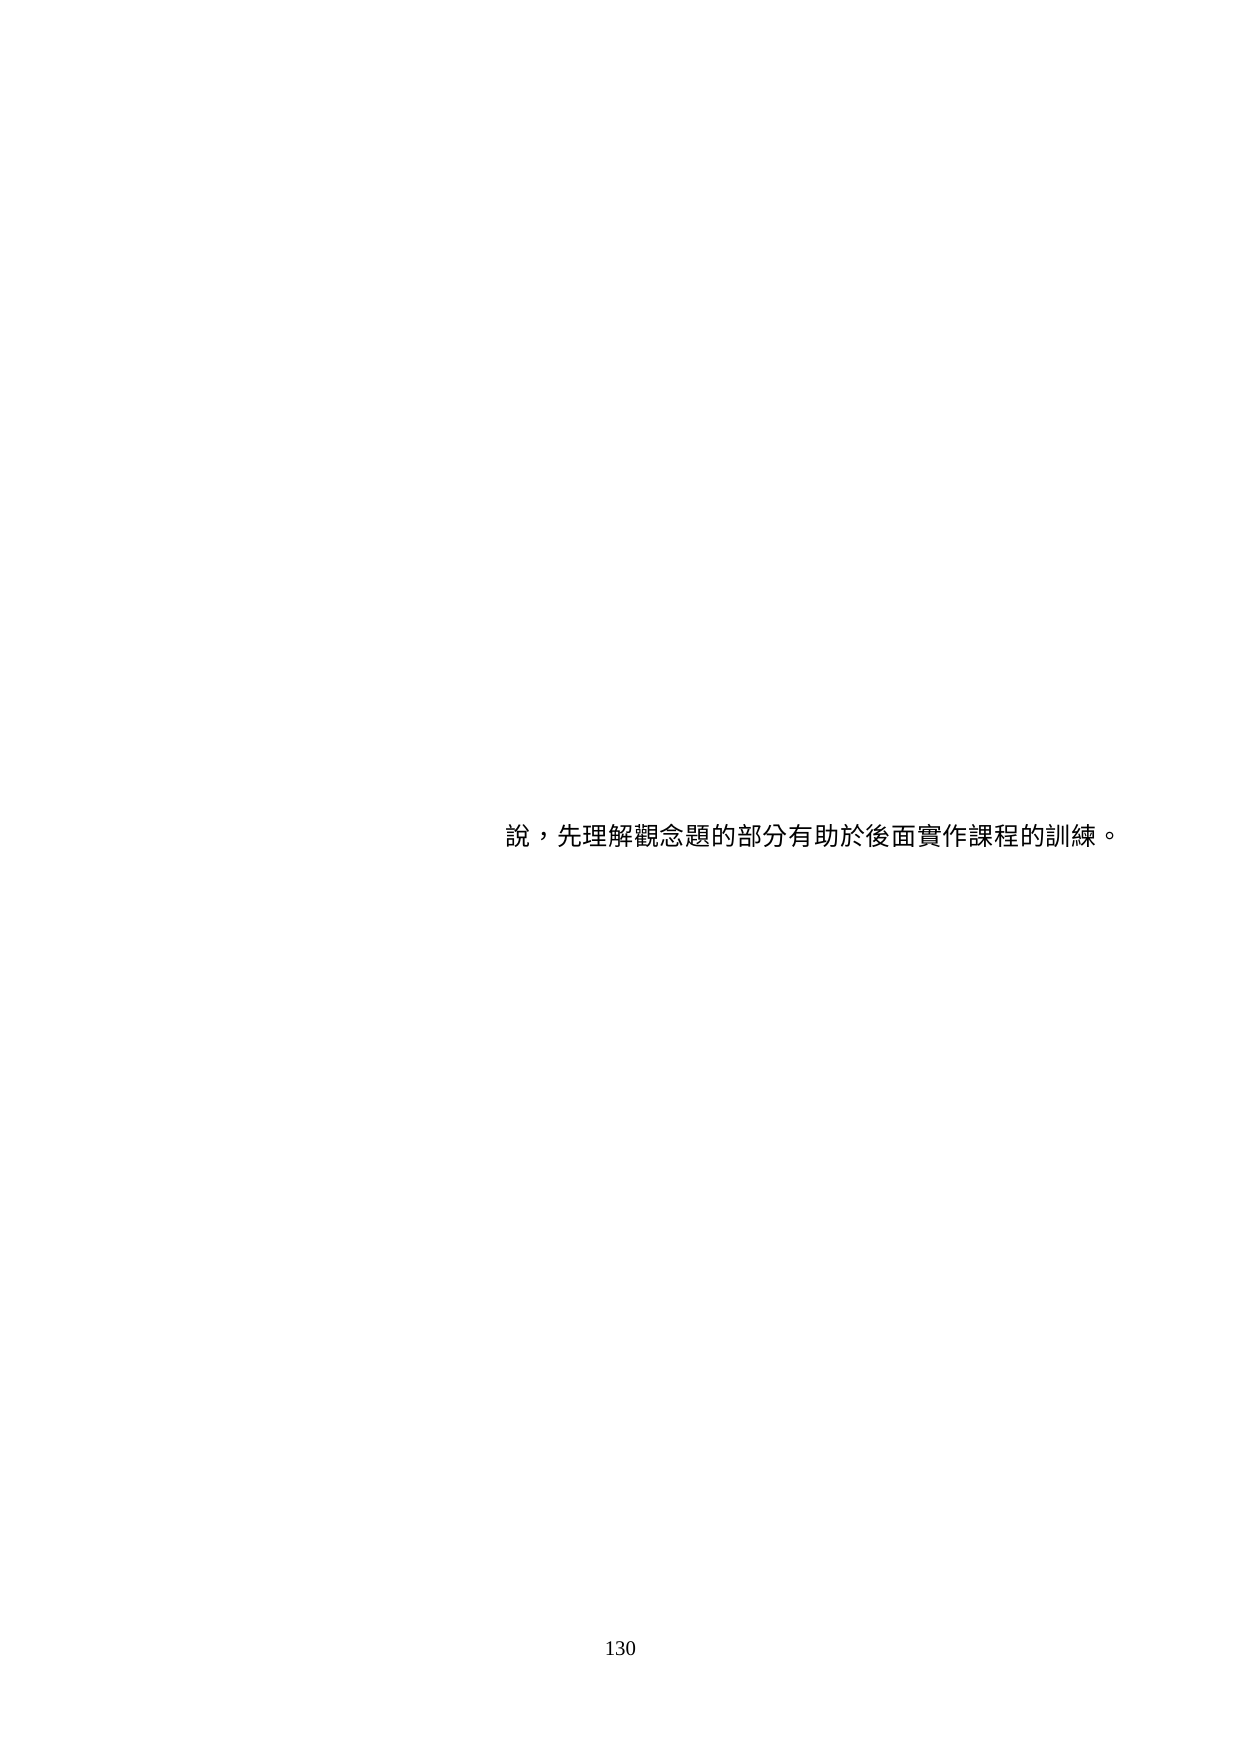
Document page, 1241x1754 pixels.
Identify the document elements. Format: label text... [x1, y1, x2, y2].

list 說，先理解觀念題的部分有助於後面實作課程的訓練。 [418, 816, 1122, 852]
